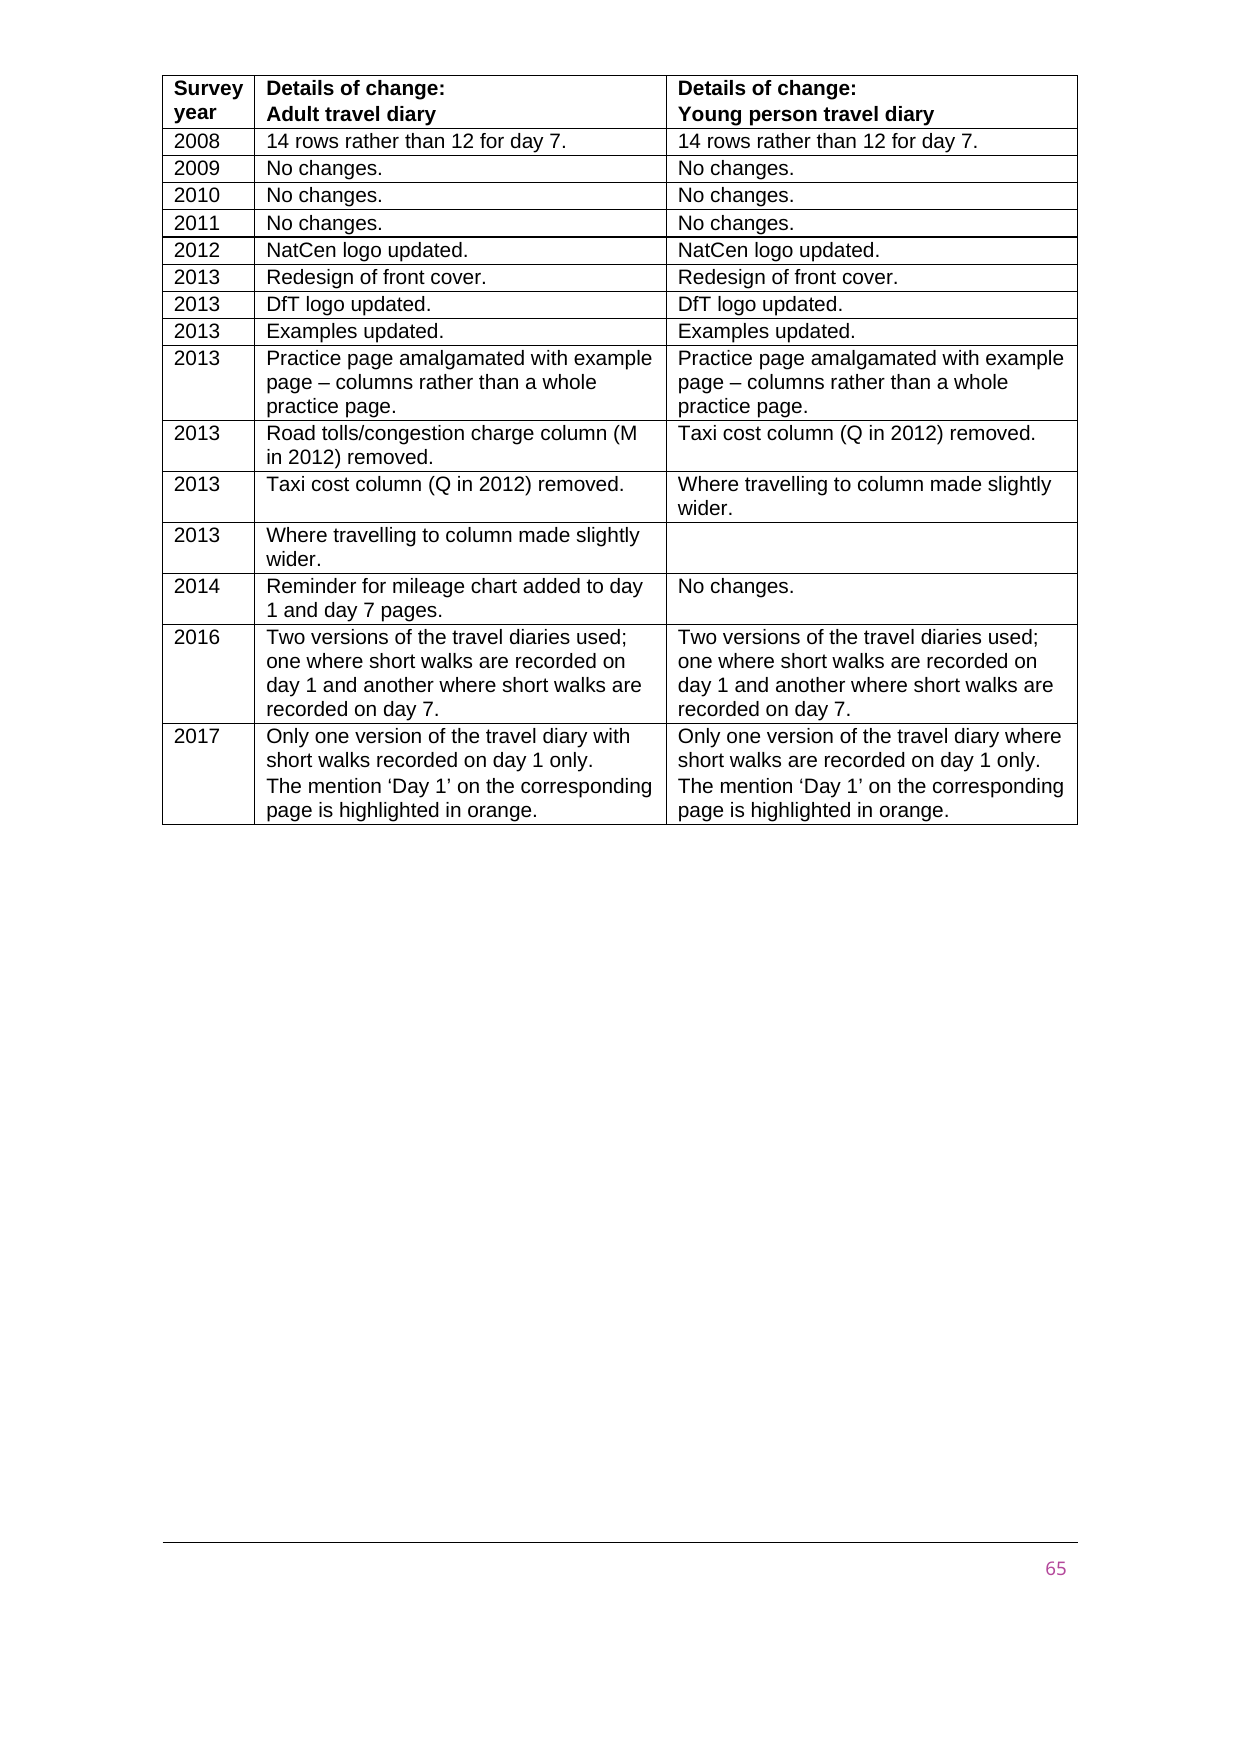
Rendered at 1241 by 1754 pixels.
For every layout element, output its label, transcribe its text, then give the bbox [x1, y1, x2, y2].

table_cell 2008 [163, 129, 254, 155]
table_cell DfT logo updated. [255, 292, 666, 318]
table_cell 14 rows rather than 12 for day 7. [255, 129, 666, 155]
table_cell 2014 [163, 574, 254, 624]
table_cell Two versions of the travel diaries used; one where short walks are recorded on day 1 and another where short walks are recorded on day 7. [255, 625, 666, 723]
table_cell 2012 [163, 238, 254, 263]
table_cell 2013 [163, 292, 254, 318]
table_cell Examples updated. [667, 319, 1077, 345]
table_cell 2013 [163, 523, 254, 573]
table_cell Only one version of the travel diary where short walks are recorded on day 1 only. The mention ‘Day 1’ on the corresponding page is highlighted in orange. [667, 724, 1077, 824]
table_cell Practice page amalgamated with example page – columns rather than a whole practice page. [255, 346, 666, 420]
table_cell No changes. [255, 210, 666, 236]
table_cell No changes. [667, 156, 1077, 182]
table_cell 2010 [163, 183, 254, 209]
table_cell NatCen logo updated. [667, 238, 1077, 263]
table_cell 2009 [163, 156, 254, 182]
table_cell 2013 [163, 265, 254, 291]
table_cell 14 rows rather than 12 for day 7. [667, 129, 1077, 155]
table_cell No changes. [667, 210, 1077, 236]
table_cell 2013 [163, 346, 254, 420]
table_cell No changes. [667, 183, 1077, 209]
table_cell Redesign of front cover. [667, 265, 1077, 291]
table_cell 2017 [163, 724, 254, 824]
table_cell Where travelling to column made slightly wider. [667, 472, 1077, 522]
table_cell DfT logo updated. [667, 292, 1077, 318]
table_cell No changes. [667, 574, 1077, 624]
table_cell Two versions of the travel diaries used; one where short walks are recorded on day 1 and another where short walks are recorded on day 7. [667, 625, 1077, 723]
table_cell 2013 [163, 472, 254, 522]
table_cell 2016 [163, 625, 254, 723]
table_cell No changes. [255, 183, 666, 209]
table_cell Only one version of the travel diary with short walks recorded on day 1 only. The mention ‘Day 1’ on the corresponding page is highlighted in orange. [255, 724, 666, 824]
table_cell 2013 [163, 319, 254, 345]
table_cell Reminder for mileage chart added to day 1 and day 7 pages. [255, 574, 666, 624]
table_cell No changes. [255, 156, 666, 182]
table_cell Examples updated. [255, 319, 666, 345]
table_cell [667, 523, 1077, 573]
table_cell Where travelling to column made slightly wider. [255, 523, 666, 573]
table_header Details of change: Adult travel diary [255, 76, 666, 128]
table_header Survey year [163, 76, 254, 128]
table_cell 2011 [163, 210, 254, 236]
table_cell Practice page amalgamated with example page – columns rather than a whole practice page. [667, 346, 1077, 420]
table_cell Road tolls/congestion charge column (M in 2012) removed. [255, 421, 666, 471]
table_cell 2013 [163, 421, 254, 471]
table_cell NatCen logo updated. [255, 238, 666, 263]
table_cell Taxi cost column (Q in 2012) removed. [667, 421, 1077, 471]
table_cell Redesign of front cover. [255, 265, 666, 291]
table_header Details of change: Young person travel diary [667, 76, 1077, 128]
table_cell Taxi cost column (Q in 2012) removed. [255, 472, 666, 522]
